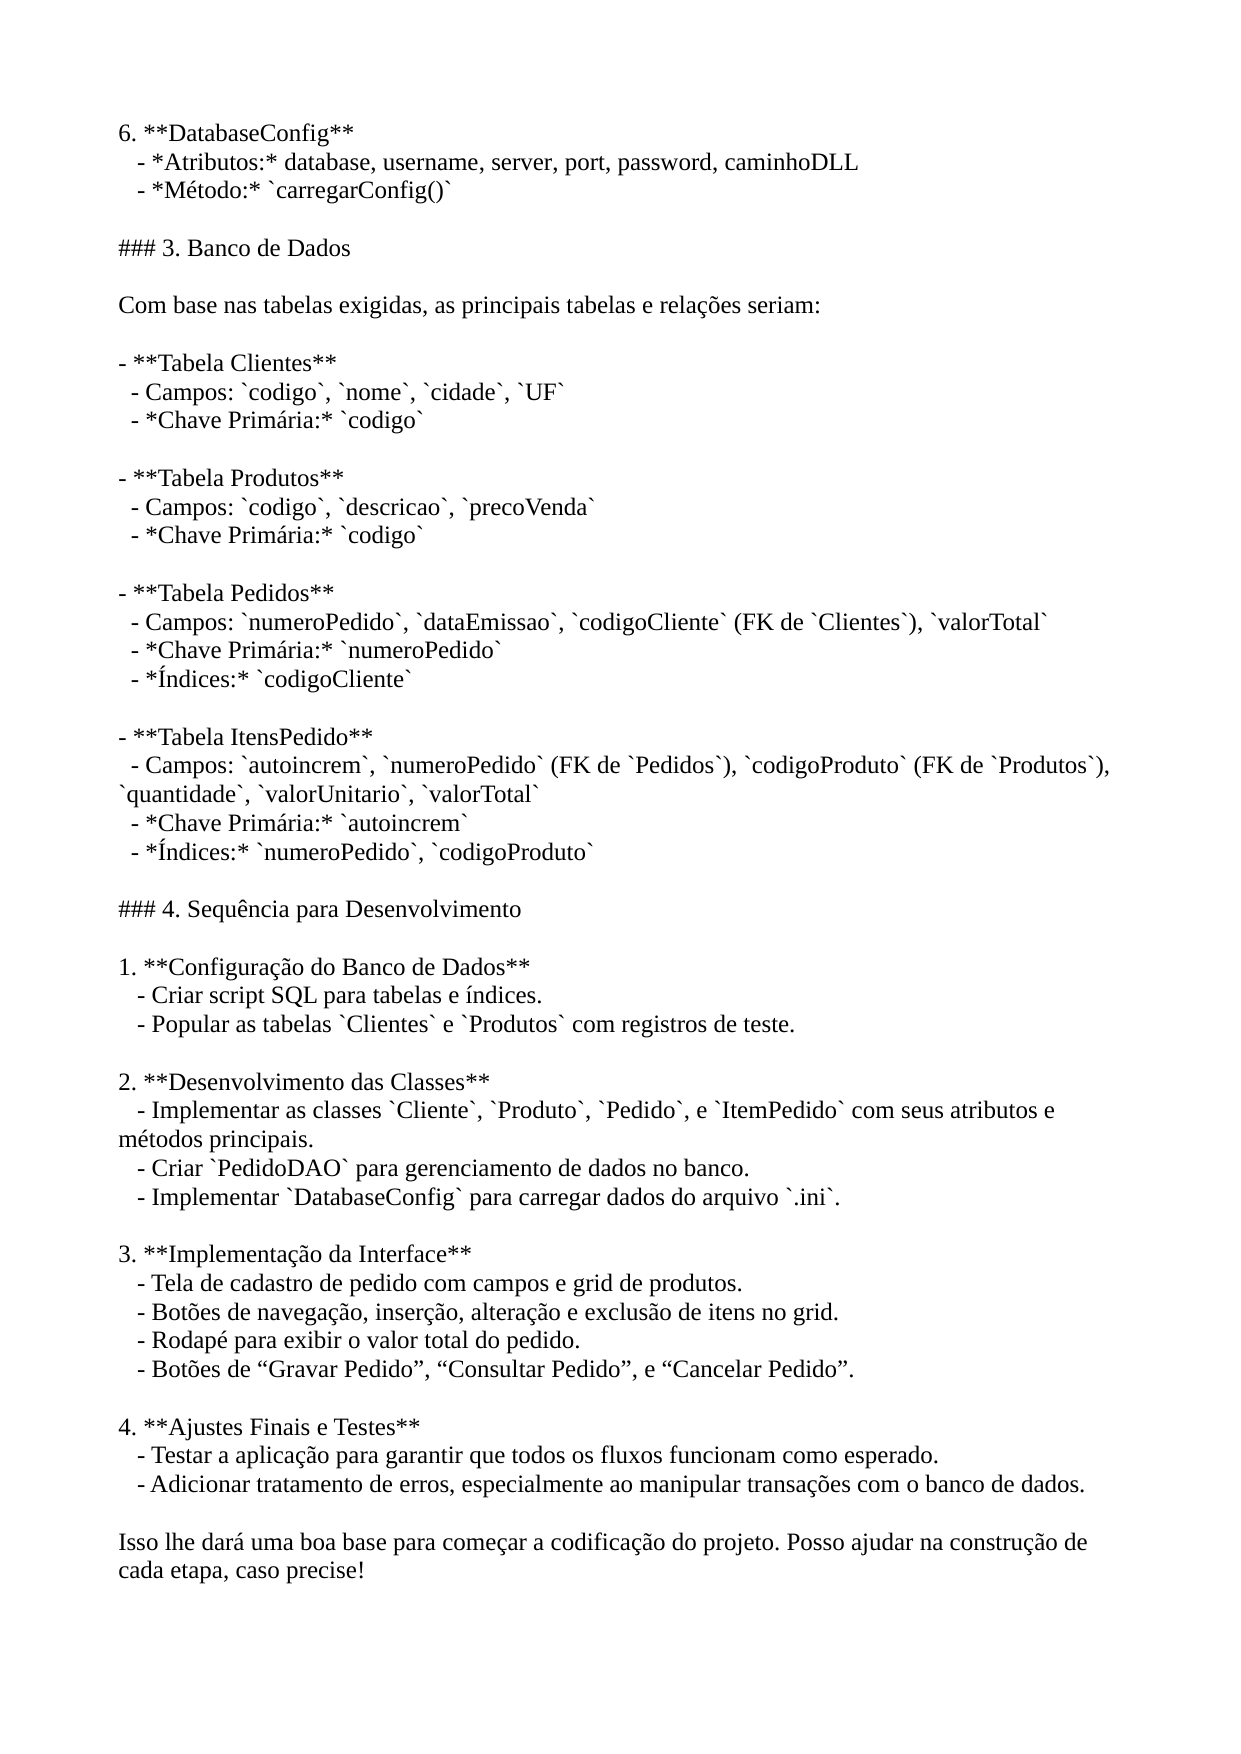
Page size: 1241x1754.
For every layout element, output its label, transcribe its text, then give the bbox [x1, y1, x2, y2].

text - Popular as tabelas `Clientes` e `Produtos` com registros de teste. [118, 1009, 1122, 1038]
text - *Índices:* `codigoCliente` [118, 664, 1122, 693]
text - **Tabela ItensPedido** [118, 722, 1122, 751]
text - *Chave Primária:* `autoincrem` [118, 808, 1122, 837]
text - *Chave Primária:* `codigo` [118, 406, 1122, 434]
text - Testar a aplicação para garantir que todos os fluxos funcionam como esperado. [118, 1441, 1122, 1469]
text - Campos: `numeroPedido`, `dataEmissao`, `codigoCliente` (FK de `Clientes`), `valorTotal` [118, 607, 1122, 636]
text 3. **Implementação da Interface** [118, 1239, 1122, 1268]
text - Botões de navegação, inserção, alteração e exclusão de itens no grid. [118, 1297, 1122, 1326]
text - Campos: `autoincrem`, `numeroPedido` (FK de `Pedidos`), `codigoProduto` (FK de `Produtos`), `quantidade`, `valorUnitario`, `valorTotal` [118, 751, 1122, 808]
text ### 3. Banco de Dados [118, 233, 1122, 262]
text - Criar script SQL para tabelas e índices. [118, 981, 1122, 1009]
text - **Tabela Pedidos** [118, 578, 1122, 607]
text - Implementar `DatabaseConfig` para carregar dados do arquivo `.ini`. [118, 1182, 1122, 1211]
text - Campos: `codigo`, `descricao`, `precoVenda` [118, 492, 1122, 521]
text - *Método:* `carregarConfig()` [118, 176, 1122, 204]
text - *Chave Primária:* `codigo` [118, 521, 1122, 549]
text - Implementar as classes `Cliente`, `Produto`, `Pedido`, e `ItemPedido` com seus atributos e métodos principais. [118, 1096, 1122, 1153]
text - *Chave Primária:* `numeroPedido` [118, 636, 1122, 664]
text 6. **DatabaseConfig** [118, 118, 1122, 147]
text Isso lhe dará uma boa base para começar a codificação do projeto. Posso ajudar na construção de cada etapa, caso precise! [118, 1527, 1122, 1584]
text - Rodapé para exibir o valor total do pedido. [118, 1326, 1122, 1354]
text - **Tabela Produtos** [118, 463, 1122, 492]
text - Botões de “Gravar Pedido”, “Consultar Pedido”, e “Cancelar Pedido”. [118, 1354, 1122, 1383]
text - *Atributos:* database, username, server, port, password, caminhoDLL [118, 147, 1122, 176]
text 2. **Desenvolvimento das Classes** [118, 1067, 1122, 1096]
text ### 4. Sequência para Desenvolvimento [118, 894, 1122, 923]
text - Tela de cadastro de pedido com campos e grid de produtos. [118, 1268, 1122, 1297]
text Com base nas tabelas exigidas, as principais tabelas e relações seriam: [118, 291, 1122, 319]
text - Criar `PedidoDAO` para gerenciamento de dados no banco. [118, 1153, 1122, 1182]
text - *Índices:* `numeroPedido`, `codigoProduto` [118, 837, 1122, 866]
text - Adicionar tratamento de erros, especialmente ao manipular transações com o banco de dados. [118, 1469, 1122, 1498]
text - Campos: `codigo`, `nome`, `cidade`, `UF` [118, 377, 1122, 406]
text 4. **Ajustes Finais e Testes** [118, 1412, 1122, 1441]
text 1. **Configuração do Banco de Dados** [118, 952, 1122, 981]
text - **Tabela Clientes** [118, 348, 1122, 377]
